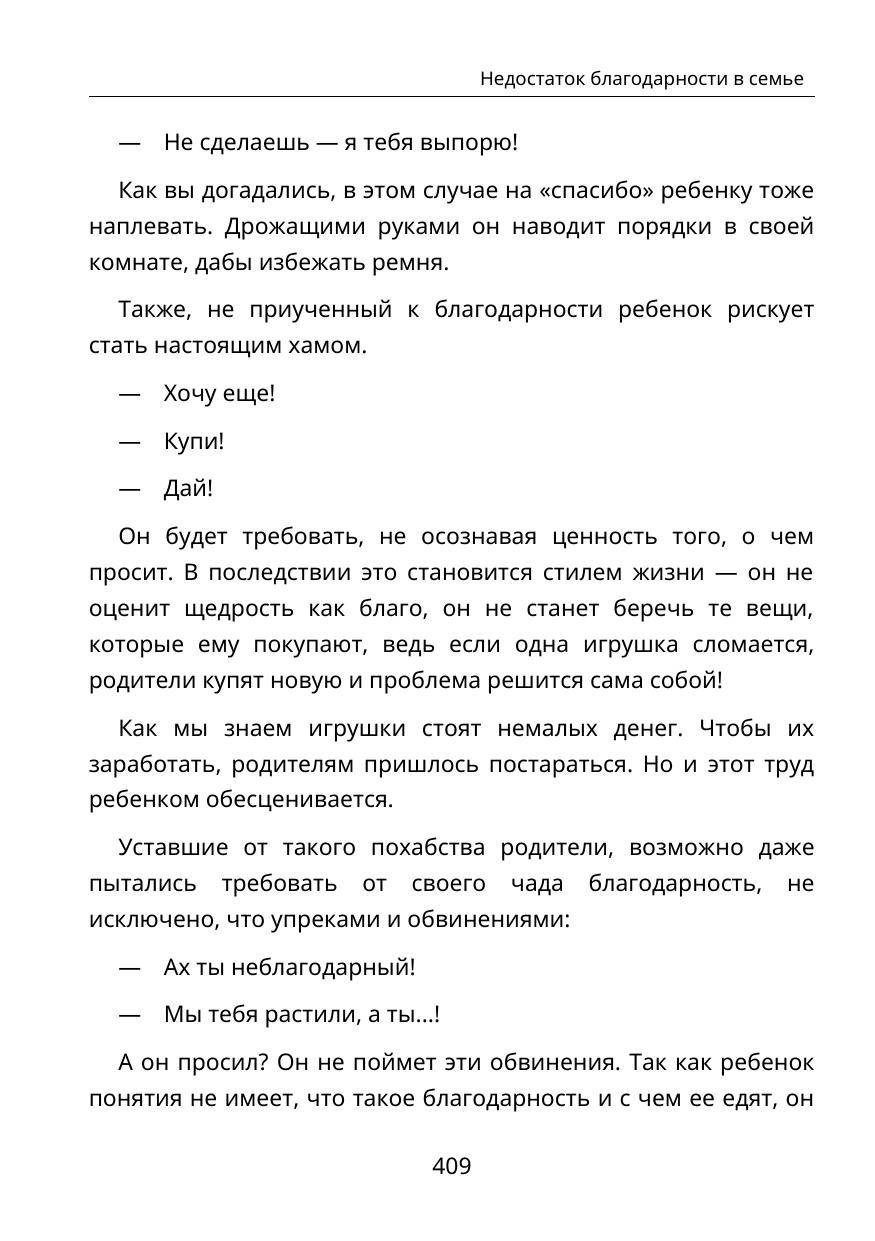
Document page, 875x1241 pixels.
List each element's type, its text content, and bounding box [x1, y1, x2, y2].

list Хочу еще! [88, 377, 815, 408]
text Как вы догадались, в этом случае на «спасибо» ребенку тоже наплевать. Дрожащими руками он наводит порядки в своей комнате, дабы избежать ремня. [88, 174, 815, 277]
text Как мы знаем игрушки стоят немалых денег. Чтобы их заработать, родителям пришлось постараться. Но и этот труд ребенком обесценивается. [88, 712, 815, 815]
list Дай! [88, 472, 815, 504]
text А он просил? Он не поймет эти обвинения. Так как ребенок понятия не имеет, что такое благодарность и с чем ее едят, он [88, 1046, 815, 1113]
list Ах ты неблагодарный! [88, 951, 815, 982]
text Он будет требовать, не осознавая ценность того, о чем просит. В последствии это становится стилем жизни — он не оценит щедрость как благо, он не станет беречь те вещи, которые ему покупают, ведь если одна игрушка сломается, родители купят новую и проблема решится сама собой! [88, 520, 815, 695]
list Не сделаешь — я тебя выпорю! [88, 126, 815, 157]
list Купи! [88, 425, 815, 456]
text Уставшие от такого похабства родители, возможно даже пытались требовать от своего чада благодарность, не исключено, что упреками и обвинениями: [88, 831, 815, 934]
list Мы тебя растили, а ты...! [88, 998, 815, 1030]
text Также, не приученный к благодарности ребенок рискует стать настоящим хамом. [88, 293, 815, 361]
